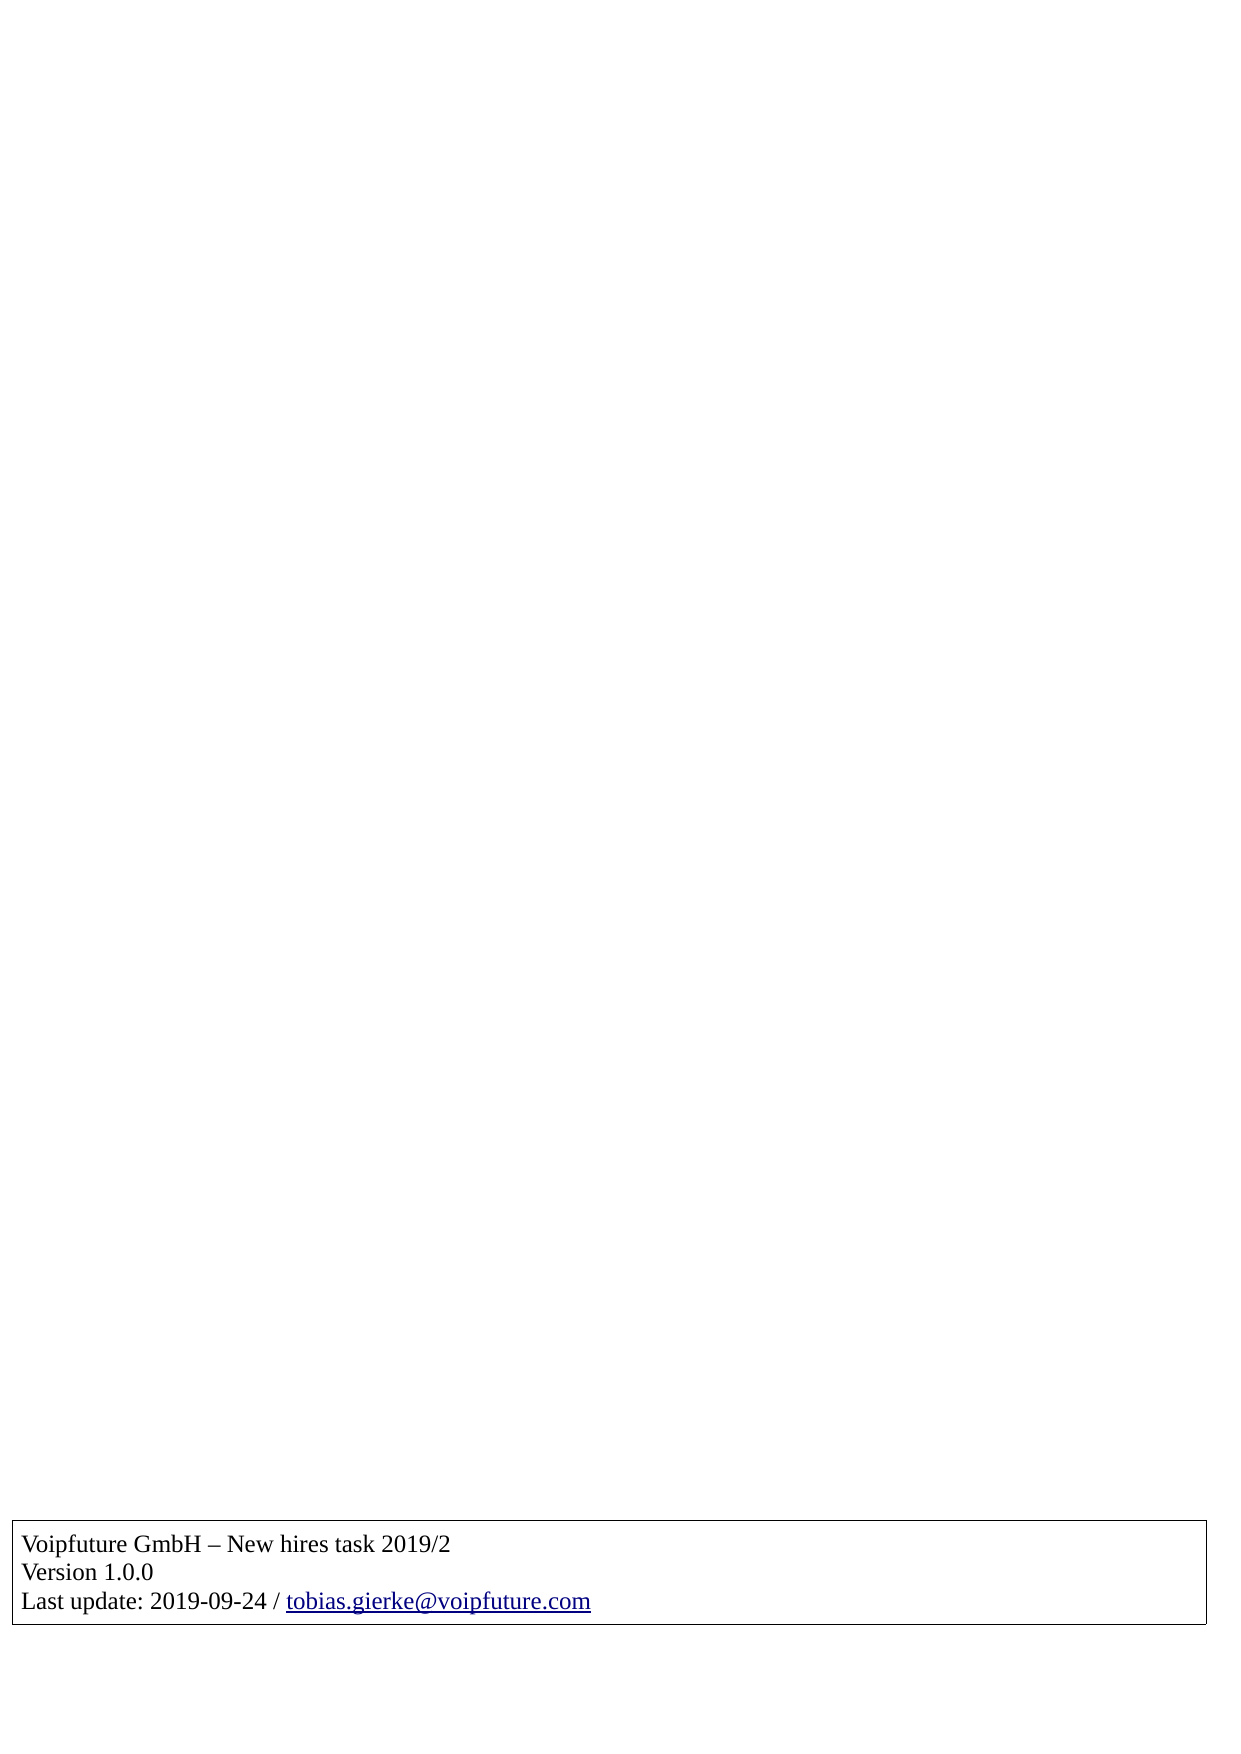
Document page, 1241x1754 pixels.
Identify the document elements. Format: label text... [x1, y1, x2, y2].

text Version 1.0.0 [21, 1557, 1197, 1586]
text Last update: 2019-09-24 / tobias.gierke@voipfuture.com [21, 1586, 1197, 1615]
text Voipfuture GmbH – New hires task 2019/2 [21, 1529, 1197, 1557]
